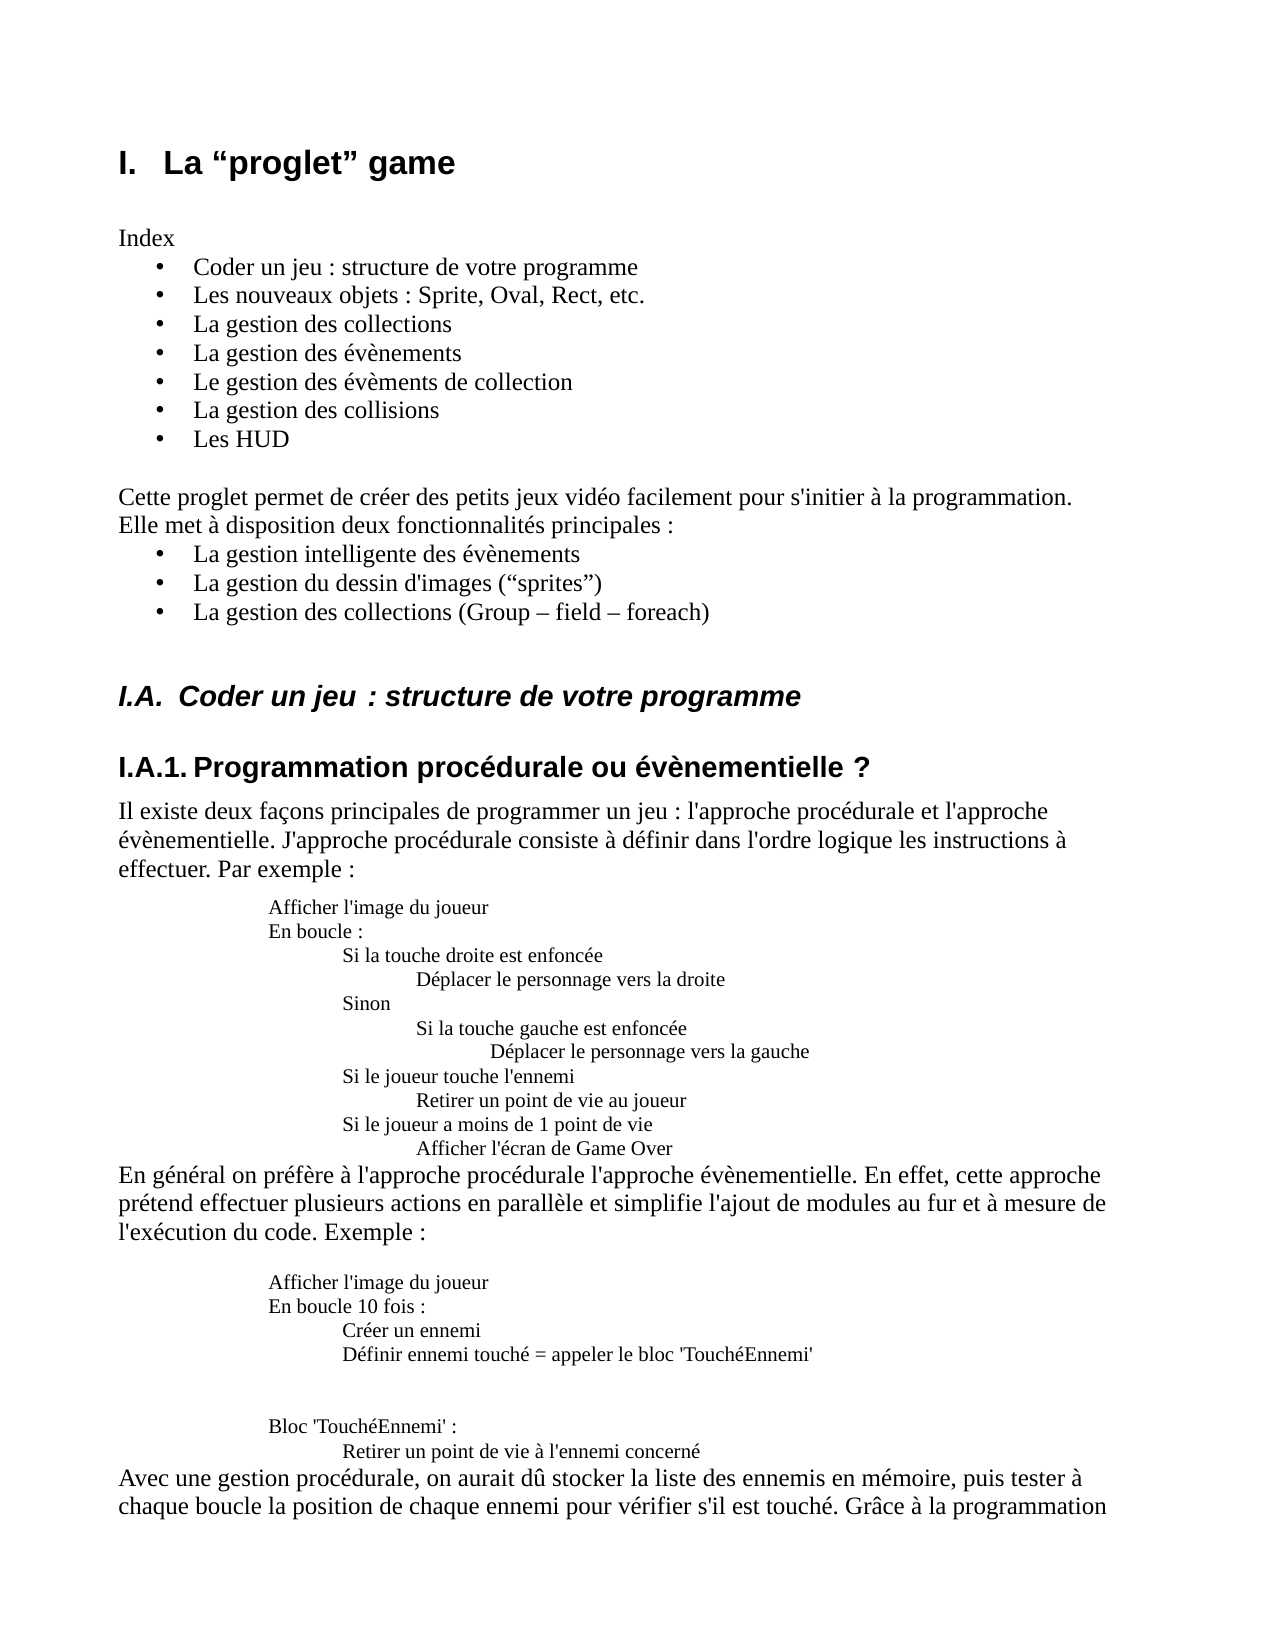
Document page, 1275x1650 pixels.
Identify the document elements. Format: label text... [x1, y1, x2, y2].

text Déplacer le personnage vers la droite [268, 967, 1157, 991]
list Coder un jeu : structure de votre programme [156, 252, 1157, 281]
text Afficher l'image du joueur [268, 895, 1157, 919]
list La gestion intelligente des évènements [156, 539, 1157, 568]
subtitle Programmation procédurale ou évènementielle ? [118, 750, 1157, 784]
text En boucle : [268, 919, 1157, 943]
text Si le joueur a moins de 1 point de vie [268, 1112, 1157, 1136]
text Définir ennemi touché = appeler le bloc 'TouchéEnnemi' [268, 1342, 1157, 1366]
text Avec une gestion procédurale, on aurait dû stocker la liste des ennemis en mémoire, puis tester à chaque boucle la position de chaque ennemi pour vérifier s'il est touché. Grâce à la programmation [118, 1463, 1157, 1520]
list La gestion des collisions [156, 396, 1157, 424]
text Afficher l'image du joueur [268, 1270, 1157, 1294]
text Afficher l'écran de Game Over [268, 1136, 1157, 1160]
text Index [118, 223, 1157, 252]
text Déplacer le personnage vers la gauche [268, 1039, 1157, 1063]
text En général on préfère à l'approche procédurale l'approche évènementielle. En effet, cette approche prétend effectuer plusieurs actions en parallèle et simplifie l'ajout de modules au fur et à mesure de l'exécution du code. Exemple : [118, 1160, 1157, 1246]
list La gestion des collections [156, 309, 1157, 338]
text Si la touche droite est enfoncée [268, 943, 1157, 967]
text Cette proglet permet de créer des petits jeux vidéo facilement pour s'initier à la programmation. [118, 482, 1157, 511]
text Créer un ennemi [268, 1318, 1157, 1342]
subtitle La “proglet” game [118, 143, 1157, 182]
text Sinon [268, 991, 1157, 1015]
text Retirer un point de vie à l'ennemi concerné [268, 1438, 1157, 1463]
text Si la touche gauche est enfoncée [268, 1015, 1157, 1039]
text Elle met à disposition deux fonctionnalités principales : [118, 511, 1157, 539]
list Les nouveaux objets : Sprite, Oval, Rect, etc. [156, 281, 1157, 309]
text Si le joueur touche l'ennemi [268, 1063, 1157, 1088]
text En boucle 10 fois : [268, 1294, 1157, 1318]
list La gestion des évènements [156, 338, 1157, 367]
list La gestion du dessin d'images (“sprites”) [156, 568, 1157, 597]
text Bloc 'TouchéEnnemi' : [268, 1414, 1157, 1438]
subtitle Coder un jeu : structure de votre programme [118, 679, 1157, 713]
list Les HUD [156, 424, 1157, 453]
text Retirer un point de vie au joueur [268, 1088, 1157, 1112]
list La gestion des collections (Group – field – foreach) [156, 597, 1157, 626]
text Il existe deux façons principales de programmer un jeu : l'approche procédurale et l'approche évènementielle. J'approche procédurale consiste à définir dans l'ordre logique les instructions à effectuer. Par exemple : [118, 796, 1157, 883]
list Le gestion des évèments de collection [156, 367, 1157, 396]
